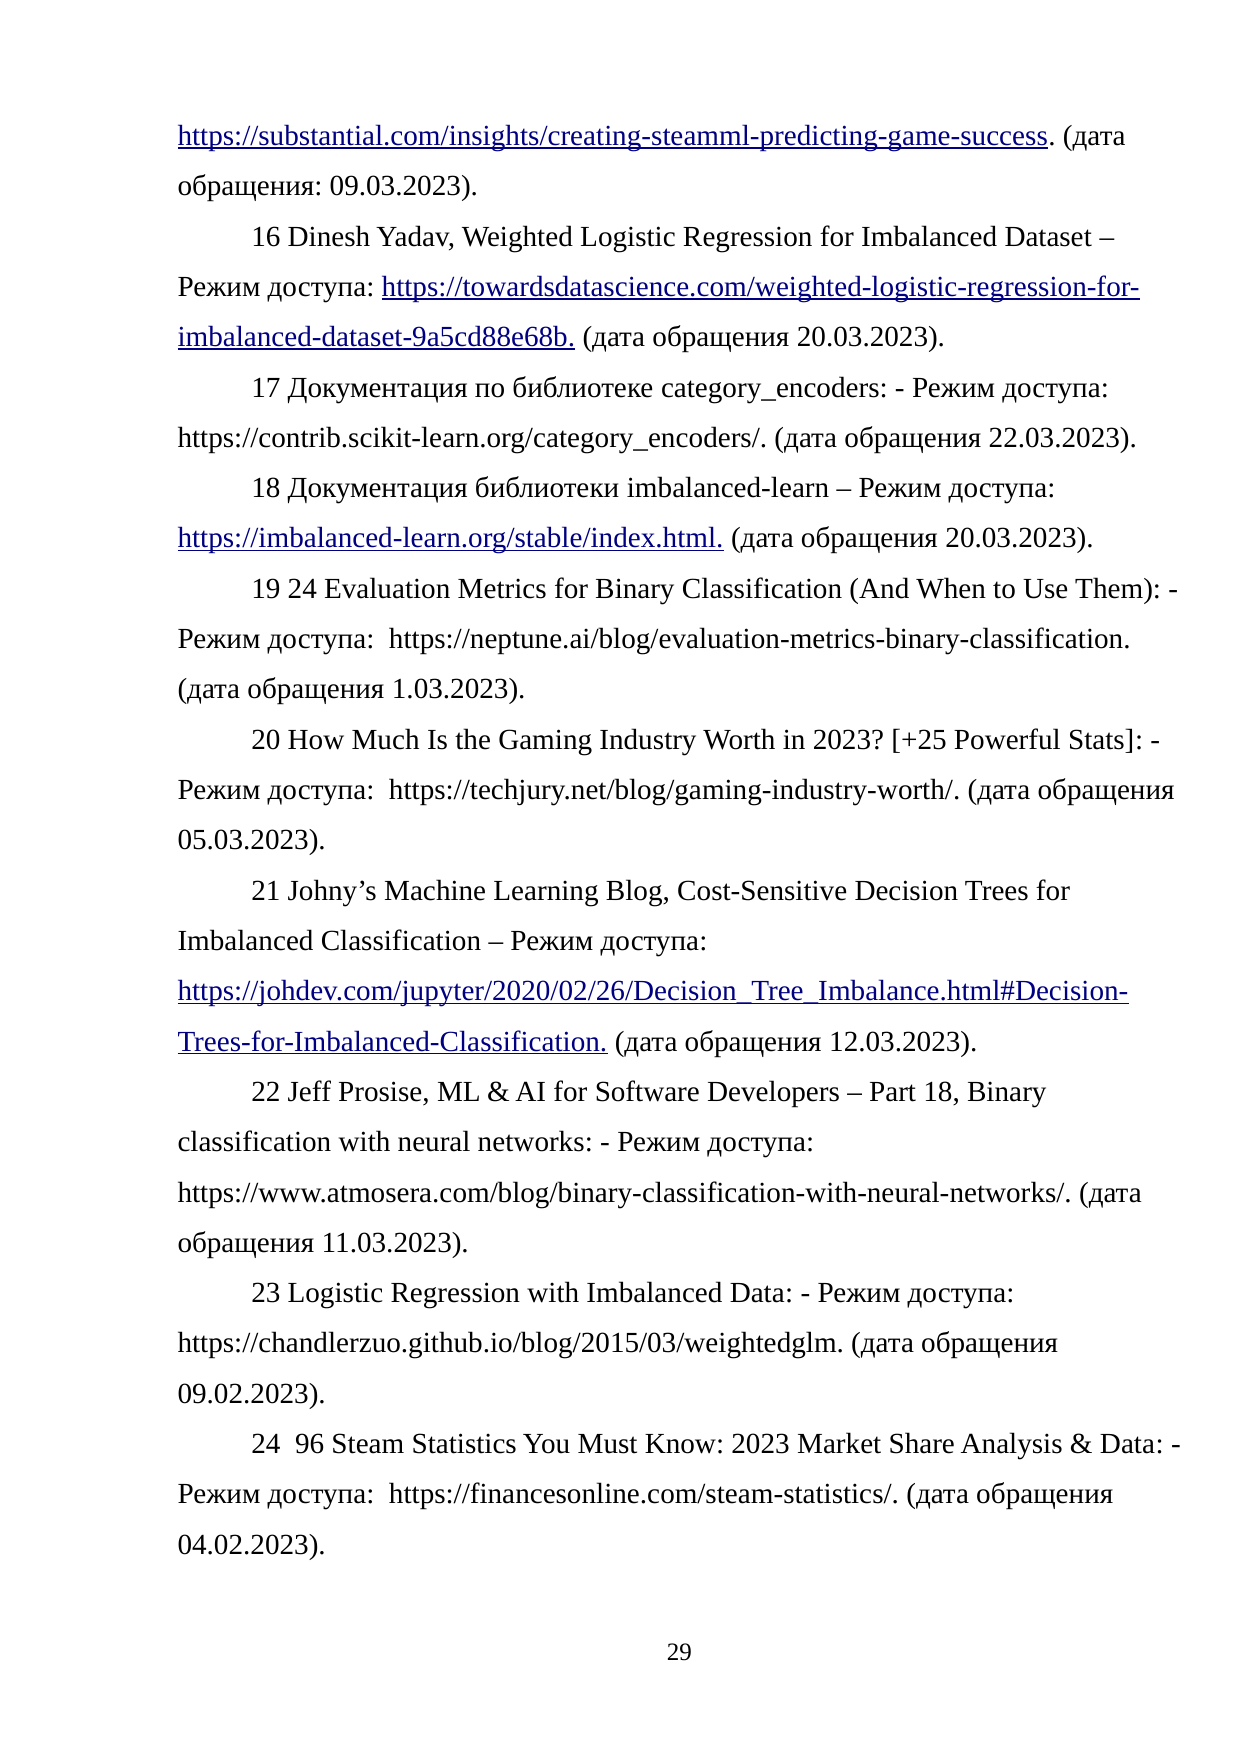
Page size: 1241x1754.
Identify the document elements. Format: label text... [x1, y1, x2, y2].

list Документация библиотеки imbalanced-learn – Режим доступа: https://imbalanced-learn.org/stable/index.html. (дата обращения 20.03.2023). [177, 470, 1181, 554]
list 96 Steam Statistics You Must Know: 2023 Market Share Analysis & Data: - Режим доступа: https://financesonline.com/steam-statistics/. (дата обращения 04.02.2023). [177, 1426, 1181, 1560]
list Logistic Regression with Imbalanced Data: - Режим доступа: https://chandlerzuo.github.io/blog/2015/03/weightedglm. (дата обращения 09.02.2023). [177, 1275, 1181, 1409]
list How Much Is the Gaming Industry Worth in 2023? [+25 Powerful Stats]: - Режим доступа: https://techjury.net/blog/gaming-industry-worth/. (дата обращения 05.03.2023). [177, 722, 1181, 856]
list Jeff Prosise, ML & AI for Software Developers – Part 18, Binary classification with neural networks: - Режим доступа: https://www.atmosera.com/blog/binary-classification-with-neural-networks/. (дата обращения 11.03.2023). [177, 1074, 1181, 1258]
list Dinesh Yadav, Weighted Logistic Regression for Imbalanced Dataset – Режим доступа: https://towardsdatascience.com/weighted-logistic-regression-for-imbalanced-dataset-9a5cd88e68b. (дата обращения 20.03.2023). [177, 219, 1181, 353]
list https://substantial.com/insights/creating-steamml-predicting-game-success. (дата обращения: 09.03.2023). [177, 118, 1181, 202]
list Johny’s Machine Learning Blog, Cost-Sensitive Decision Trees for Imbalanced Classification – Режим доступа: https://johdev.com/jupyter/2020/02/26/Decision_Tree_Imbalance.html#Decision-Trees-for-Imbalanced-Classification. (дата обращения 12.03.2023). [177, 873, 1181, 1057]
list 24 Evaluation Metrics for Binary Classification (And When to Use Them): - Режим доступа: https://neptune.ai/blog/evaluation-metrics-binary-classification. (дата обращения 1.03.2023). [177, 571, 1181, 705]
list Документация по библиотеке category_encoders: - Режим доступа: https://contrib.scikit-learn.org/category_encoders/. (дата обращения 22.03.2023). [177, 370, 1181, 453]
